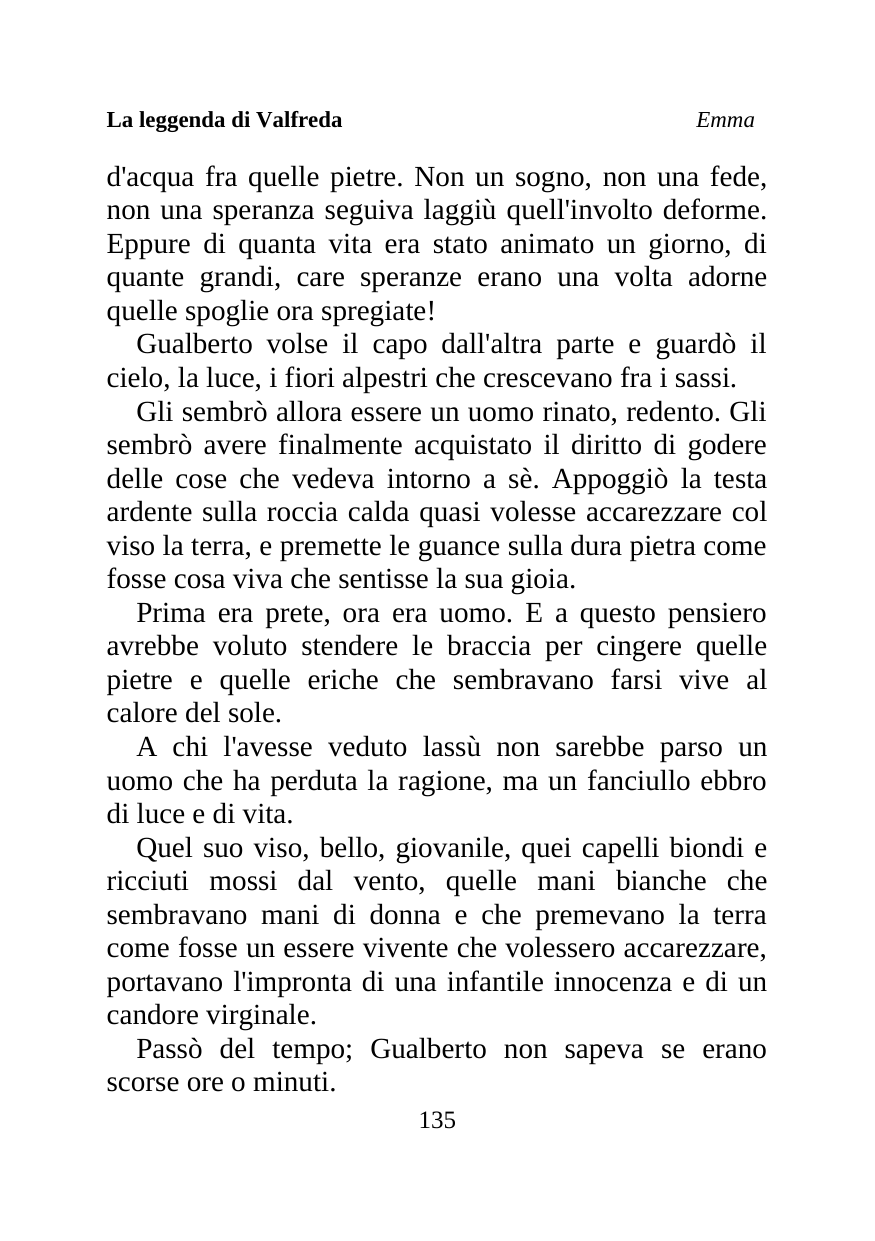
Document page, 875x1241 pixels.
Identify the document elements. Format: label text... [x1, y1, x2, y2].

text Gualberto volse il capo dall'altra parte e guardò il cielo, la luce, i fiori alpestri che crescevano fra i sassi. [106, 327, 768, 394]
text Passò del tempo; Gualberto non sapeva se erano scorse ore o minuti. [106, 1031, 768, 1098]
text d'acqua fra quelle pietre. Non un sogno, non una fede, non una speranza seguiva laggiù quell'involto deforme. Eppure di quanta vita era stato animato un giorno, di quante grandi, care speranze erano una volta adorne quelle spoglie ora spregiate! [106, 159, 768, 327]
text A chi l'avesse veduto lassù non sarebbe parso un uomo che ha perduta la ragione, ma un fanciullo ebbro di luce e di vita. [106, 729, 768, 830]
text Prima era prete, ora era uomo. E a questo pensiero avrebbe voluto stendere le braccia per cingere quelle pietre e quelle eriche che sembravano farsi vive al calore del sole. [106, 595, 768, 729]
text Gli sembrò allora essere un uomo rinato, redento. Gli sembrò avere finalmente acquistato il diritto di godere delle cose che vedeva intorno a sè. Appoggiò la testa ardente sulla roccia calda quasi volesse accarezzare col viso la terra, e premette le guance sulla dura pietra come fosse cosa viva che sentisse la sua gioia. [106, 394, 768, 595]
text Quel suo viso, bello, giovanile, quei capelli biondi e ricciuti mossi dal vento, quelle mani bianche che sembravano mani di donna e che premevano la terra come fosse un essere vivente che volessero accarezzare, portavano l'impronta di una infantile innocenza e di un candore virginale. [106, 830, 768, 1031]
